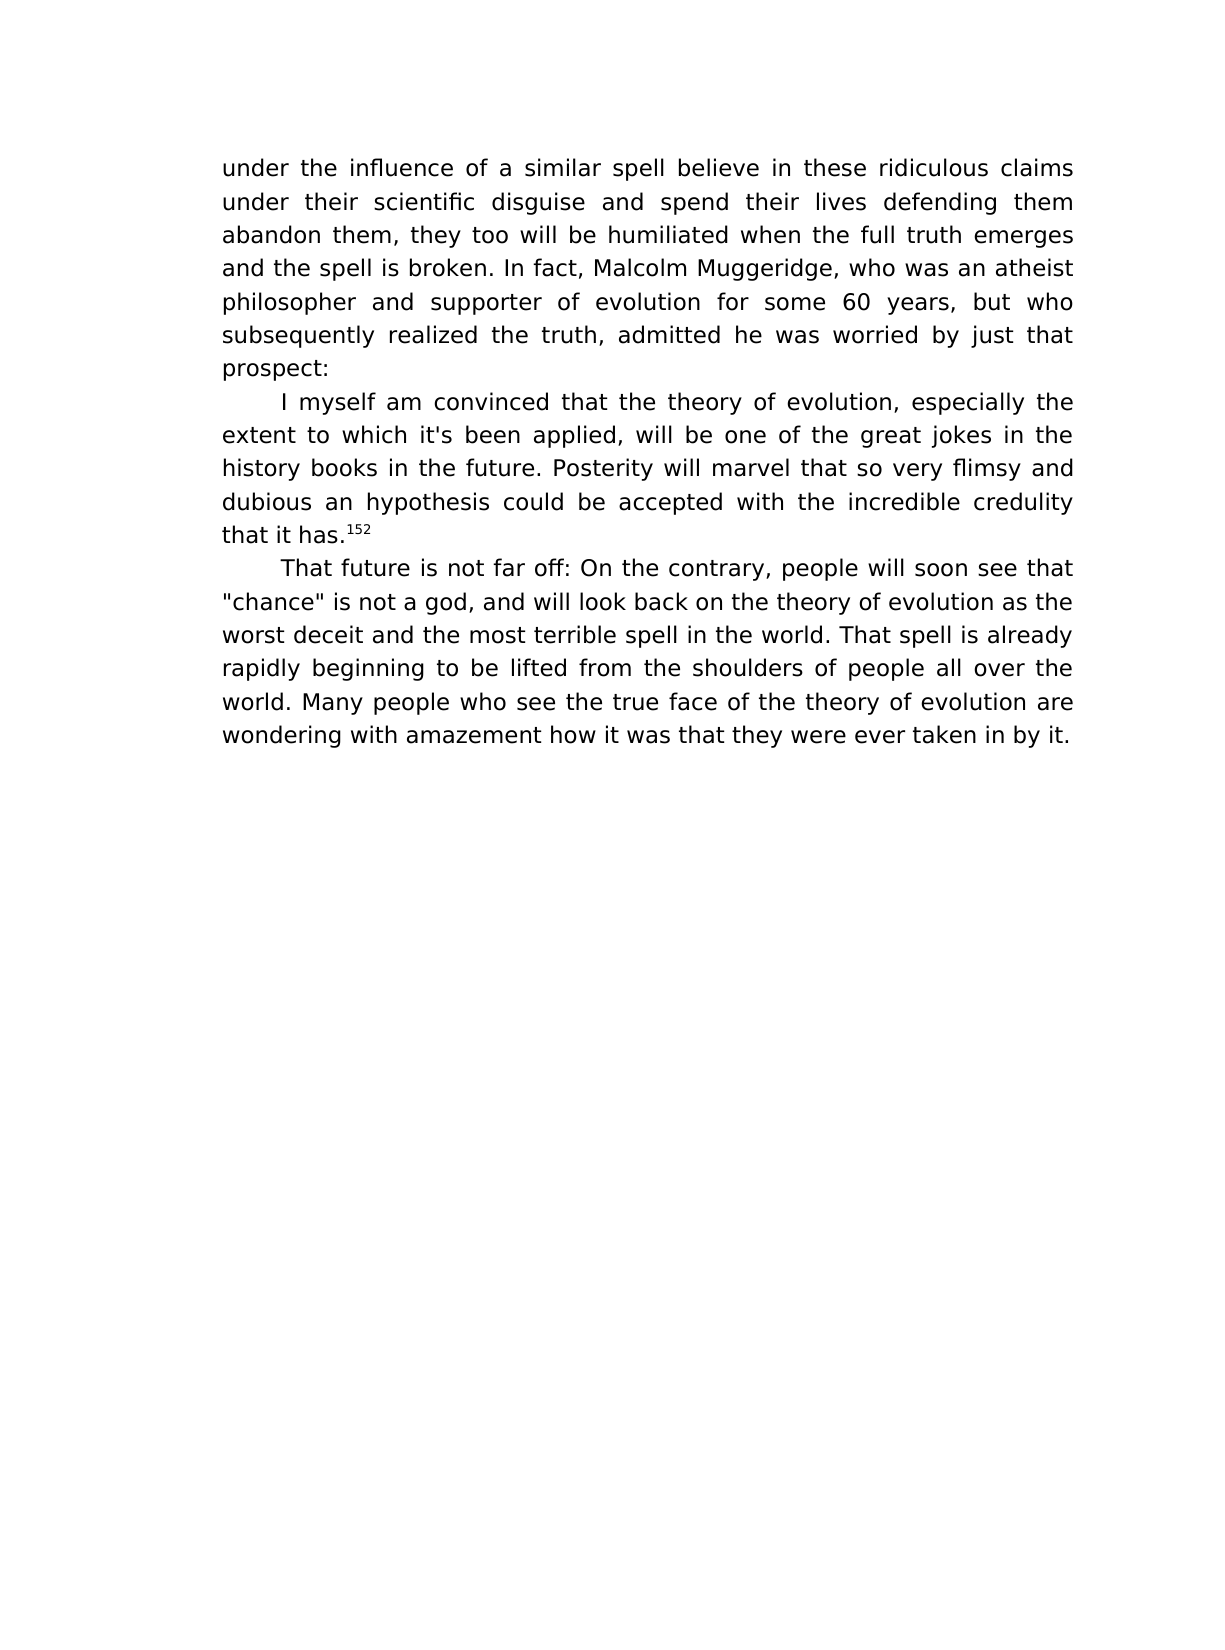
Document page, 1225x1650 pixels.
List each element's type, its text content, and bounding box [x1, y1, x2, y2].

text under the influence of a similar spell believe in these ridiculous claims under their scientific disguise and spend their lives defending them abandon them, they too will be humiliated when the full truth emerges and the spell is broken. In fact, Malcolm Muggeridge, who was an atheist philosopher and supporter of evolution for some 60 years, but who subsequently realized the truth, admitted he was worried by just that prospect: [222, 150, 1075, 383]
text That future is not far off: On the contrary, people will soon see that "chance" is not a god, and will look back on the theory of evolution as the worst deceit and the most terrible spell in the world. That spell is already rapidly beginning to be lifted from the shoulders of people all over the world. Many people who see the true face of the theory of evolution are wondering with amazement how it was that they were ever taken in by it. [222, 550, 1075, 750]
text I myself am convinced that the theory of evolution, especially the extent to which it's been applied, will be one of the great jokes in the history books in the future. Posterity will marvel that so very flimsy and dubious an hypothesis could be accepted with the incredible credulity that it has.152 [222, 383, 1075, 550]
